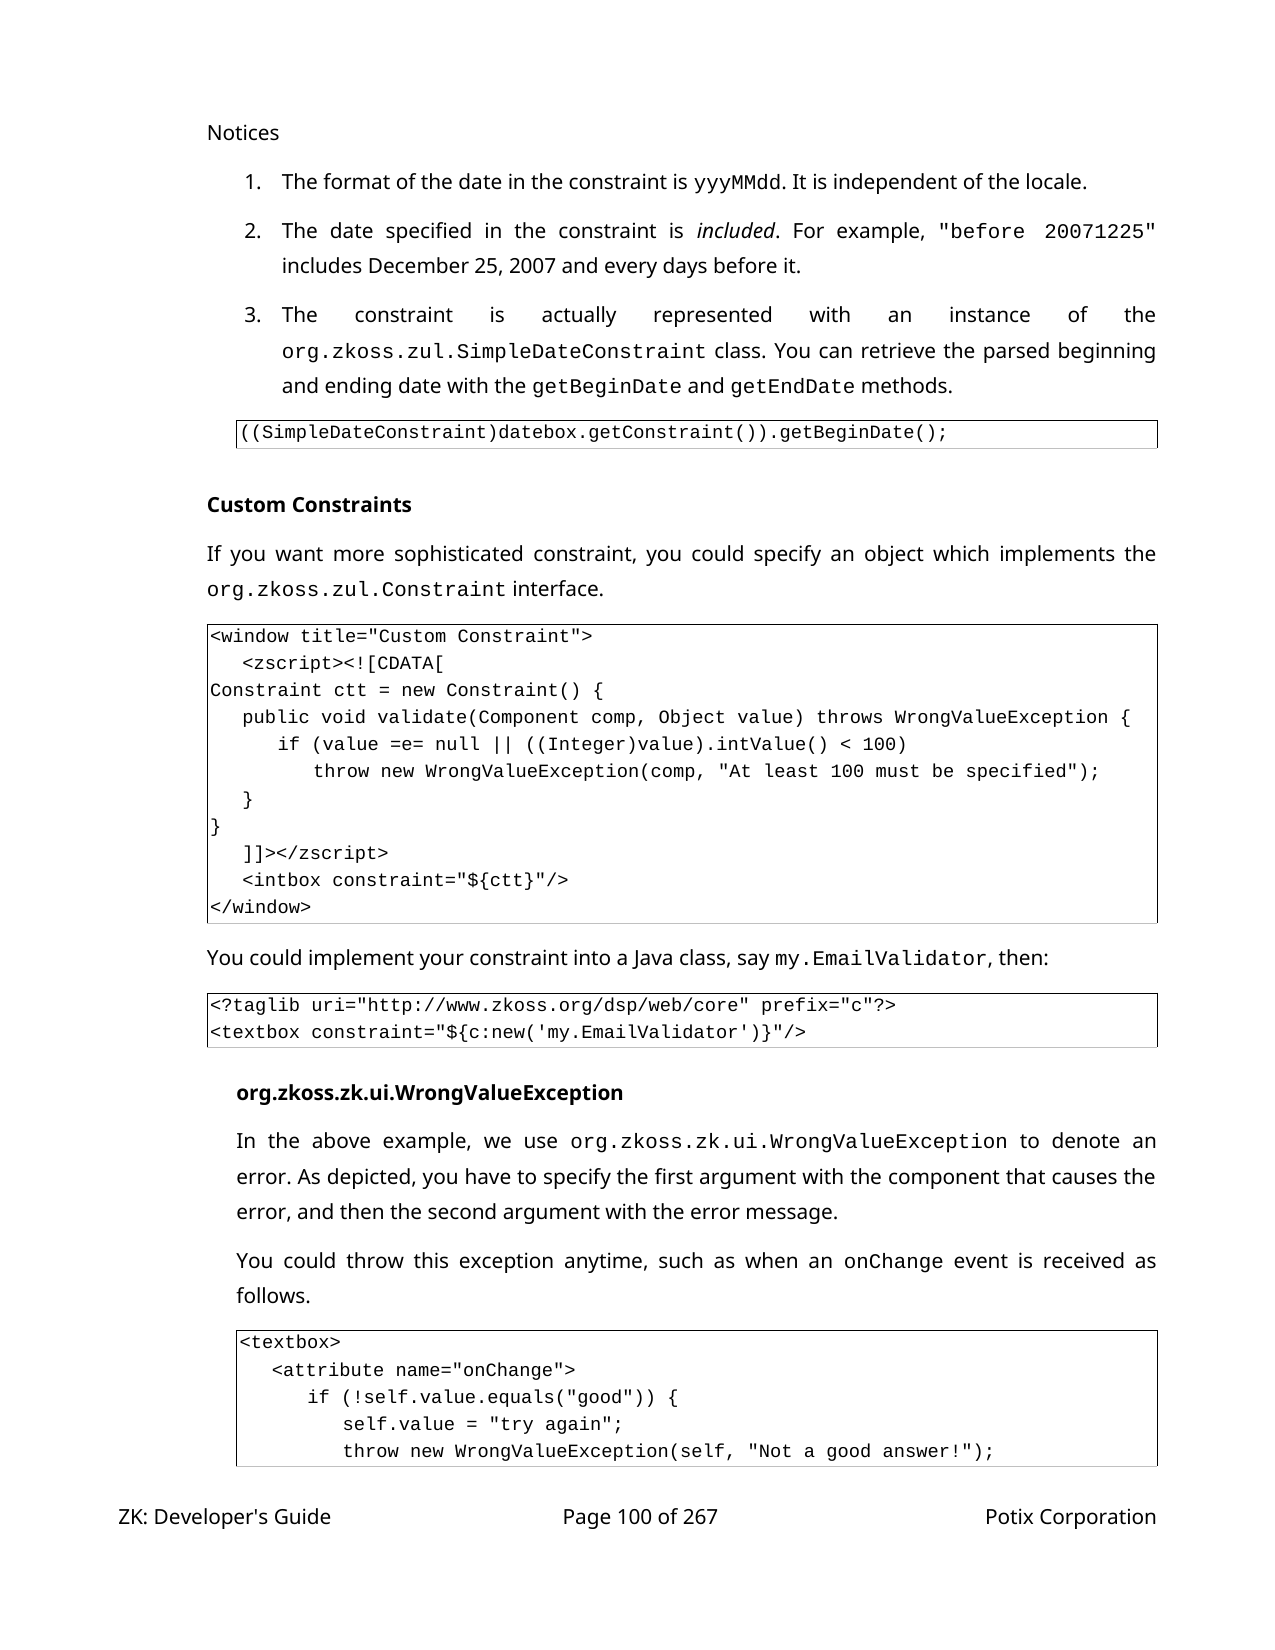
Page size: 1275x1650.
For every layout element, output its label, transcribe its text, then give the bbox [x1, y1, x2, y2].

text <intbox constraint="${ctt}"/> [208, 868, 1157, 892]
text <zscript><![CDATA[ [208, 651, 1157, 675]
list The format of the date in the constraint is yyyMMdd. It is independent of the locale. [244, 167, 1157, 196]
text If you want more sophisticated constraint, you could specify an object which implements the org.zkoss.zul.Constraint interface. [207, 539, 1157, 603]
text ]]></zscript> [208, 841, 1157, 865]
text <textbox> [237, 1331, 1157, 1355]
text } [208, 814, 1157, 838]
text <?taglib uri="http://www.zkoss.org/dsp/web/core" prefix="c"?> [208, 994, 1157, 1017]
text Notices [207, 118, 1157, 146]
text <textbox constraint="${c:new('my.EmailValidator')}"/> [208, 1019, 1157, 1047]
text In the above example, we use org.zkoss.zk.ui.WrongValueException to denote an error. As depicted, you have to specify the first argument with the component that causes the error, and then the second argument with the error message. [236, 1126, 1157, 1225]
text self.value = "try again"; [237, 1412, 1157, 1436]
list The date specified in the constraint is included. For example, "before 20071225" includes December 25, 2007 and every days before it. [244, 216, 1157, 280]
text public void validate(Component comp, Object value) throws WrongValueException { [208, 705, 1157, 729]
text <attribute name="onChange"> [237, 1358, 1157, 1382]
text You could throw this exception anytime, such as when an onChange event is received as follows. [236, 1246, 1157, 1310]
text Constraint ctt = new Constraint() { [208, 678, 1157, 702]
subtitle Custom Constraints [207, 490, 1157, 518]
text if (!self.value.equals("good")) { [237, 1385, 1157, 1409]
text throw new WrongValueException(self, "Not a good answer!"); [237, 1439, 1157, 1466]
list The constraint is actually represented with an instance of the org.zkoss.zul.SimpleDateConstraint class. You can retrieve the parsed beginning and ending date with the getBeginDate and getEndDate methods. [244, 301, 1157, 400]
text </window> [208, 895, 1157, 923]
subtitle org.zkoss.zk.ui.WrongValueException [236, 1078, 1157, 1106]
text throw new WrongValueException(comp, "At least 100 must be specified"); [208, 759, 1157, 784]
text if (value =e= null || ((Integer)value).intValue() < 100) [208, 732, 1157, 756]
text } [208, 787, 1157, 811]
text You could implement your constraint into a Java class, say my.EmailValidator, then: [207, 943, 1157, 972]
text ((SimpleDateConstraint)datebox.getConstraint()).getBeginDate(); [237, 421, 1157, 448]
text <window title="Custom Constraint"> [208, 625, 1157, 648]
